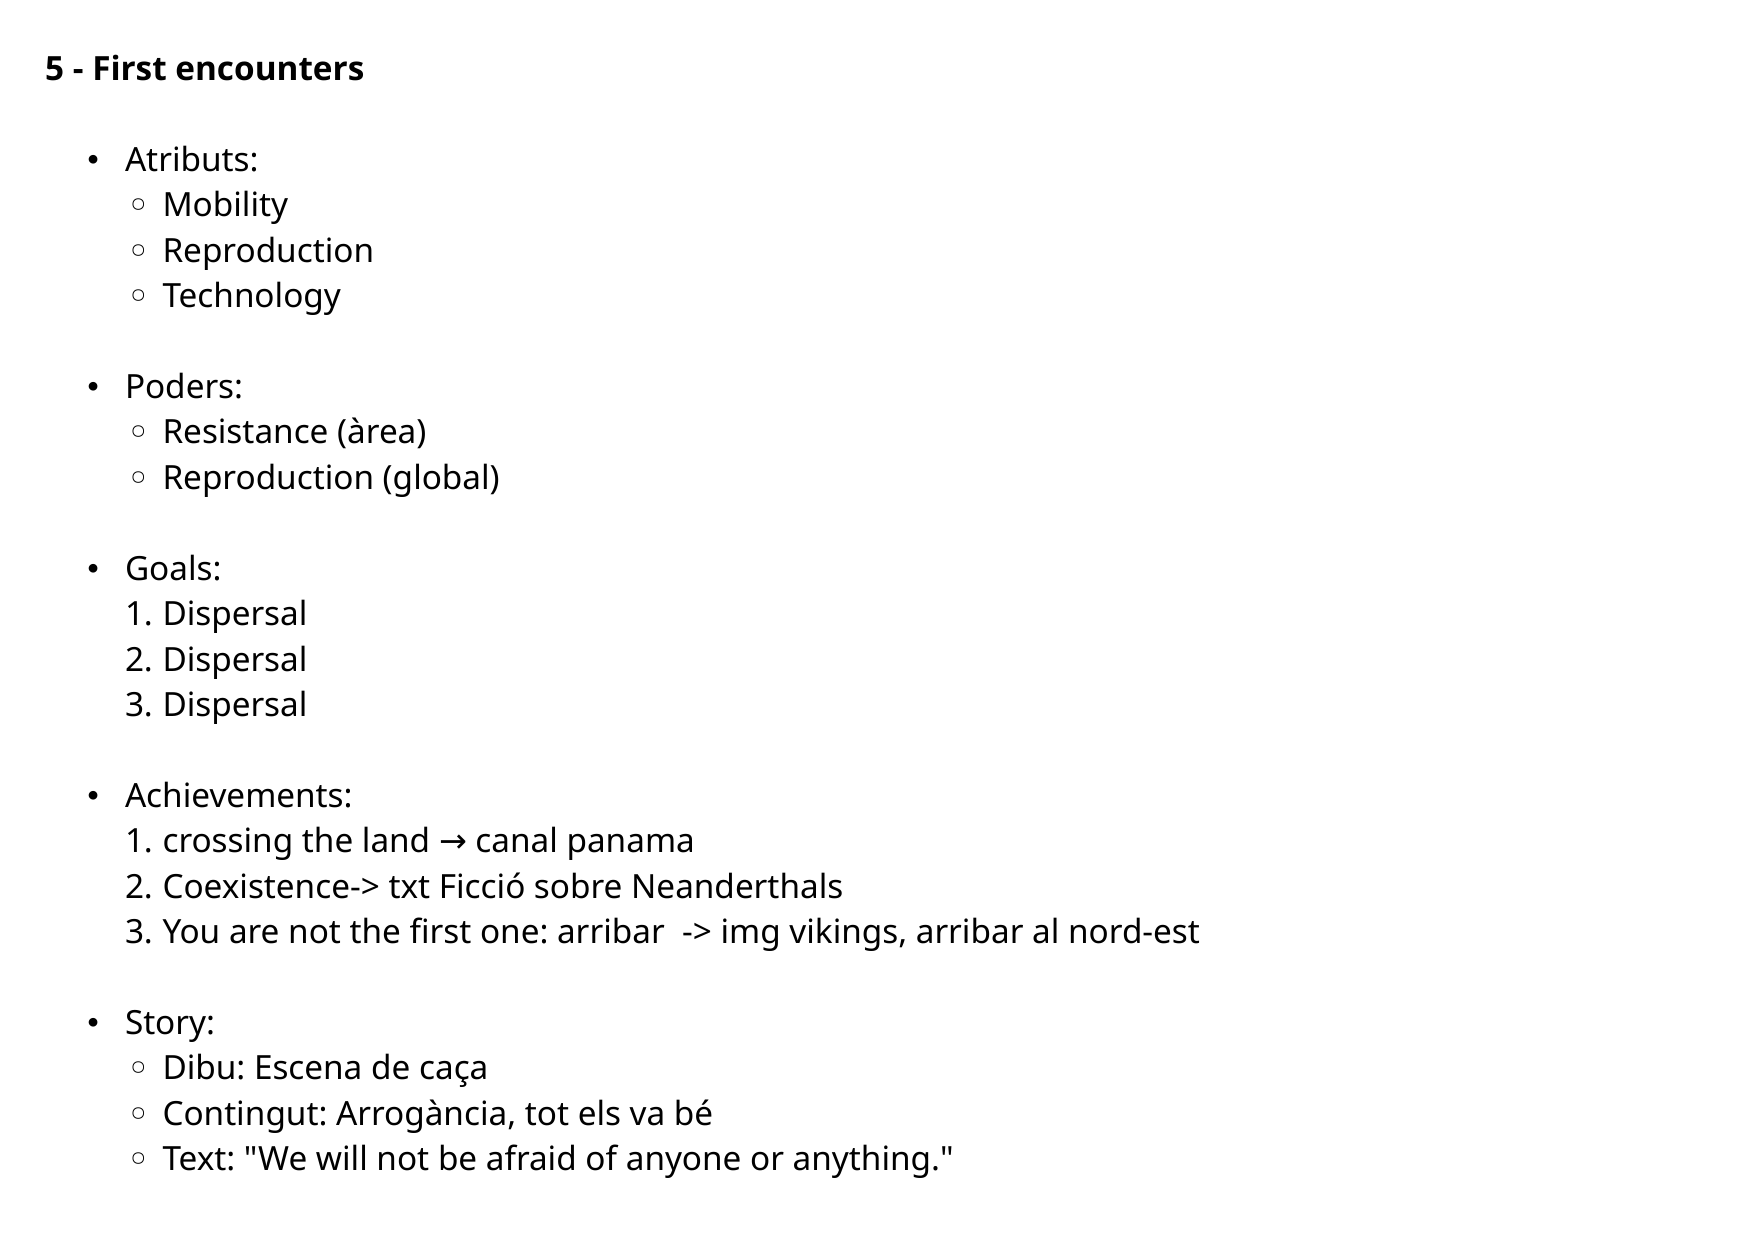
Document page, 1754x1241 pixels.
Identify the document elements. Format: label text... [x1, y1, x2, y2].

list Technology [125, 272, 1709, 317]
list Contingut: Arrogància, tot els va bé [125, 1089, 1709, 1135]
list Mobility [125, 181, 1709, 227]
list Goals: [87, 544, 1709, 590]
list Reproduction (global) [125, 454, 1709, 499]
list Dibu: Escena de caça [125, 1044, 1709, 1089]
list Story: [87, 999, 1709, 1044]
text 5 - First encounters [45, 45, 1709, 90]
list Text: "We will not be afraid of anyone or anything." [125, 1135, 1709, 1180]
list Resistance (àrea) [125, 408, 1709, 454]
list Reproduction [125, 227, 1709, 272]
list Coexistence-> txt Ficció sobre Neanderthals [125, 862, 1709, 908]
list Poders: [87, 363, 1709, 408]
list You are not the first one: arribar -> img vikings, arribar al nord-est [125, 908, 1709, 953]
list Atributs: [87, 136, 1709, 181]
list Dispersal [125, 635, 1709, 681]
list crossing the land → canal panama [125, 817, 1709, 862]
list Achievements: [87, 772, 1709, 817]
list Dispersal [125, 590, 1709, 635]
list Dispersal [125, 681, 1709, 726]
